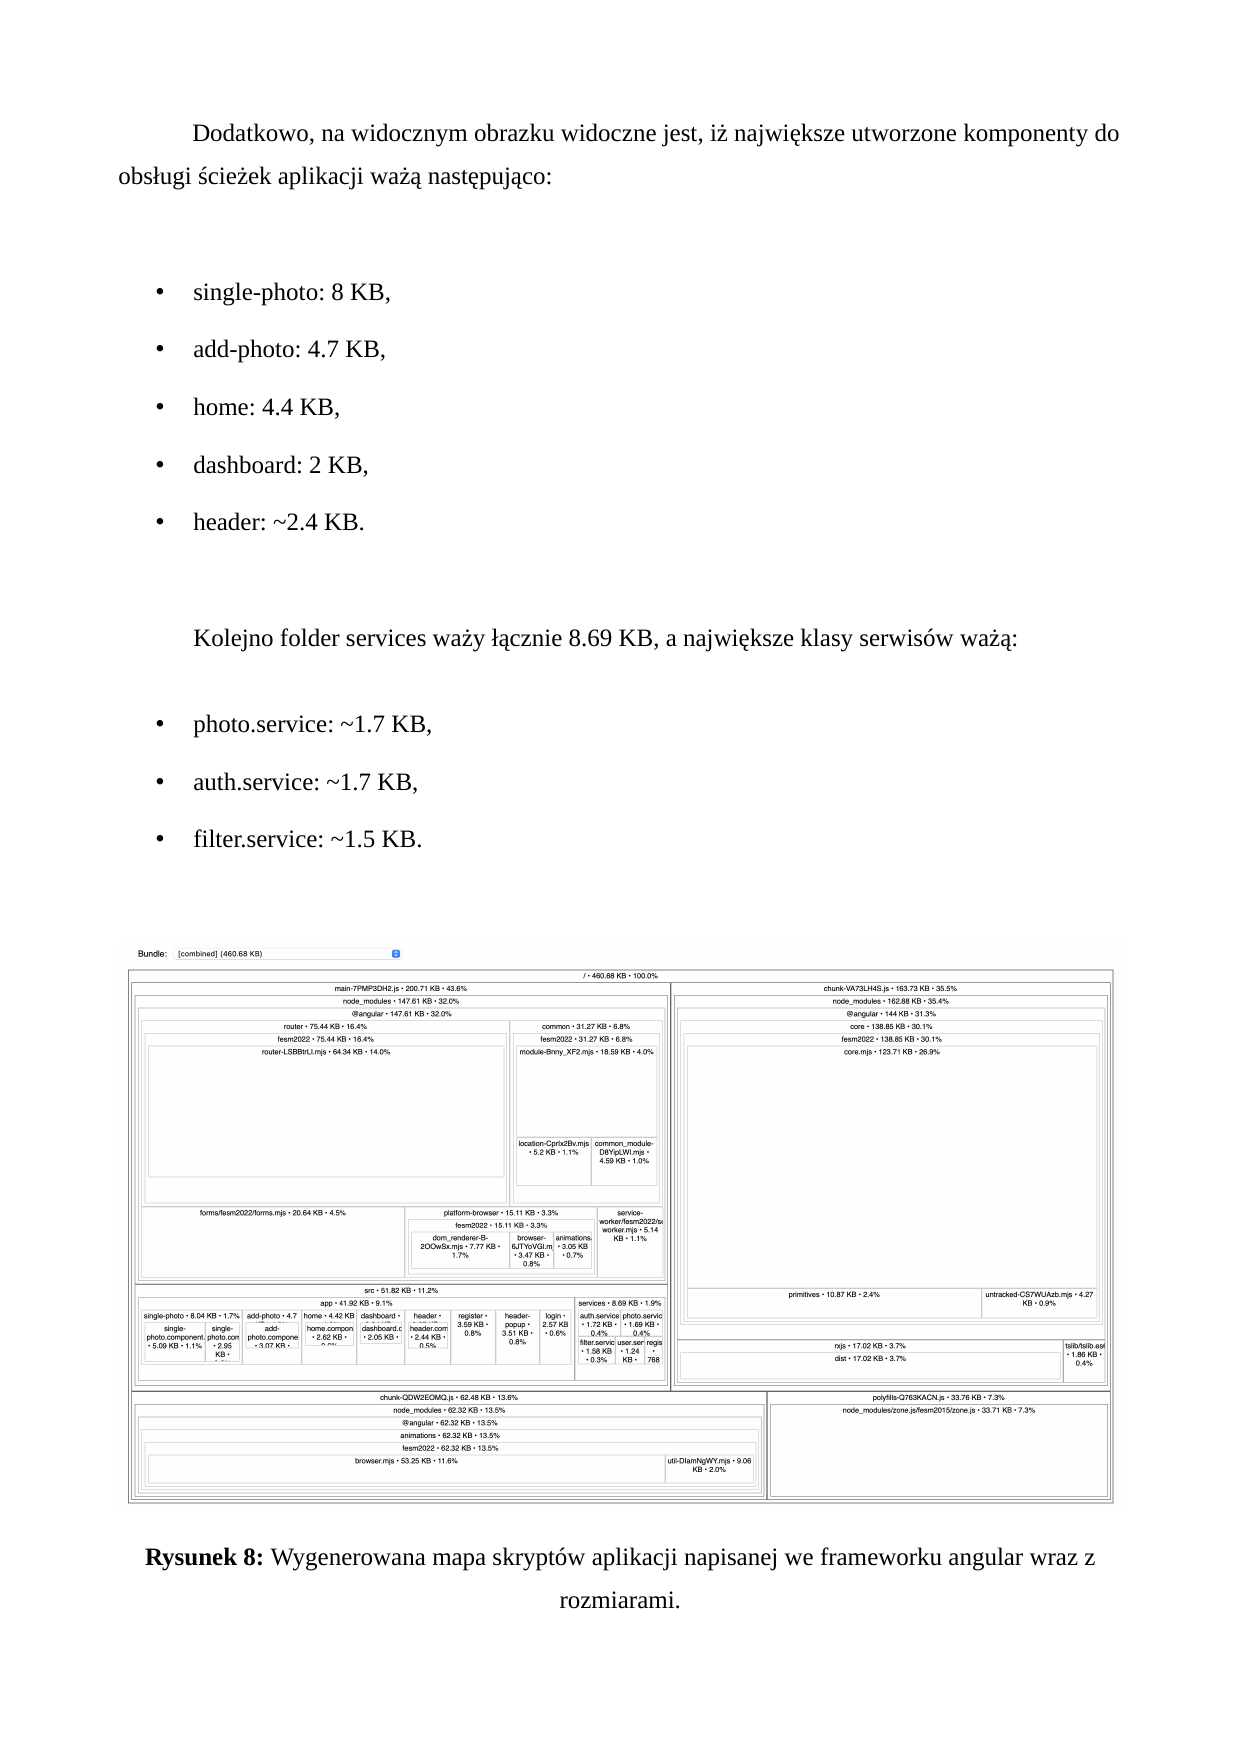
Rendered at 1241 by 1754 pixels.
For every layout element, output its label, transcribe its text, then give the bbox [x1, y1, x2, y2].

list auth.service: ~1.7 KB, [156, 767, 1122, 796]
picture [118, 940, 1123, 1513]
text Rysunek 8: Wygenerowana mapa skryptów aplikacji napisanej we frameworku angular wraz z rozmiarami. [118, 1542, 1122, 1614]
list Kolejno folder services waży łącznie 8.69 KB, a największe klasy serwisów ważą: [156, 623, 1122, 652]
list dashboard: 2 KB, [156, 450, 1122, 478]
list filter.service: ~1.5 KB. [156, 824, 1122, 853]
list photo.service: ~1.7 KB, [156, 709, 1122, 738]
list add-photo: 4.7 KB, [156, 334, 1122, 363]
list single-photo: 8 KB, [156, 277, 1122, 305]
text Dodatkowo, na widocznym obrazku widoczne jest, iż największe utworzone komponenty do obsługi ścieżek aplikacji ważą następująco: [118, 118, 1122, 190]
list header: ~2.4 KB. [156, 507, 1122, 536]
list home: 4.4 KB, [156, 392, 1122, 421]
